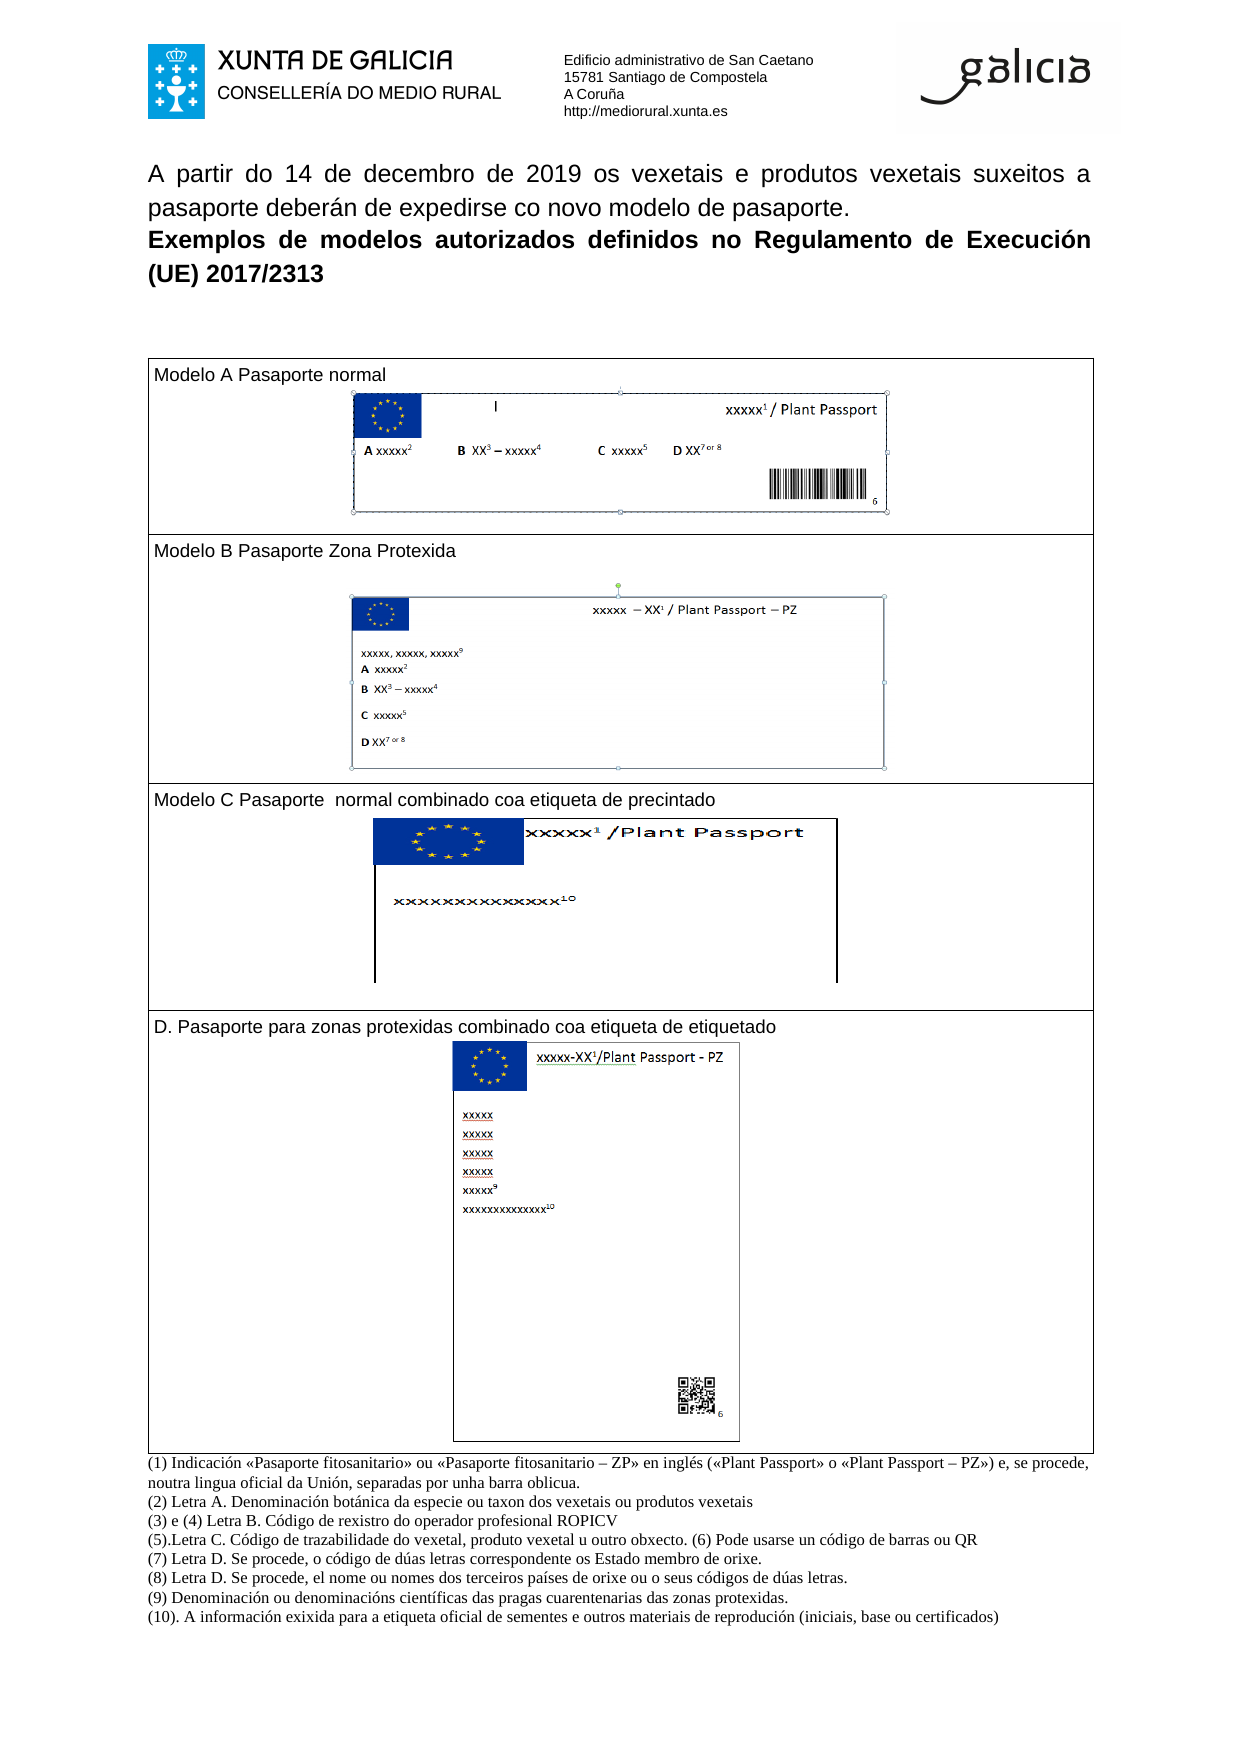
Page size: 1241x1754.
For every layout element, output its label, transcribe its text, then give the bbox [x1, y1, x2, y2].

table_cell Modelo C Pasaporte normal combinado coa etiqueta de precintado [149, 784, 1093, 1010]
picture [189, 98, 197, 105]
text (1) Indicación «Pasaporte fitosanitario» ou «Pasaporte fitosanitario – ZP» en inglés («Plant Passport» o «Plant Passport – PZ») e, se procede, noutra lingua oficial da Unión, separadas por unha barra oblicua. [148, 1454, 1092, 1492]
table_cell D. Pasaporte para zonas protexidas combinado coa etiqueta de etiquetado [149, 1011, 1093, 1453]
text (10). A información exixida para a etiqueta oficial de sementes e outros materiais de reprodución (iniciais, base ou certificados) [148, 1607, 1092, 1626]
picture [365, 810, 876, 983]
text (9) Denominación ou denominacións científicas das pragas cuarentenarias das zonas protexidas. [148, 1587, 1092, 1607]
text (5).Letra C. Código de trazabilidade do vexetal, produto vexetal u outro obxecto. (6) Pode usarse un código de barras ou QR [148, 1530, 1092, 1549]
text A partir do 14 de decembro de 2019 os vexetais e produtos vexetais suxeitos a pasaporte deberán de expedirse co novo modelo de pasaporte. [148, 159, 1092, 221]
picture [156, 98, 164, 105]
picture [156, 82, 164, 89]
text (7) Letra D. Se procede, o código de dúas letras correspondente os Estado membro de orixe. [148, 1549, 1092, 1568]
picture [448, 1039, 749, 1447]
picture [156, 65, 164, 72]
picture [173, 65, 180, 73]
picture [346, 583, 895, 774]
table_header Modelo A Pasaporte normal [149, 359, 1093, 534]
picture [172, 76, 180, 84]
picture [896, 22, 1121, 134]
picture [189, 82, 197, 89]
text Exemplos de modelos autorizados definidos no Regulamento de Execución (UE) 2017/2313 [148, 226, 1092, 287]
picture [168, 87, 185, 111]
picture [346, 385, 895, 518]
picture [205, 44, 501, 119]
text (3) e (4) Letra B. Código de rexistro do operador profesional ROPICV [148, 1511, 1092, 1530]
table_cell Modelo B Pasaporte Zona Protexida [149, 535, 1093, 783]
text (2) Letra A. Denominación botánica da especie ou taxon dos vexetais ou produtos vexetais [148, 1492, 1092, 1511]
picture [189, 65, 197, 72]
text (8) Letra D. Se procede, el nome ou nomes dos terceiros países de orixe ou o seus códigos de dúas letras. [148, 1568, 1092, 1587]
